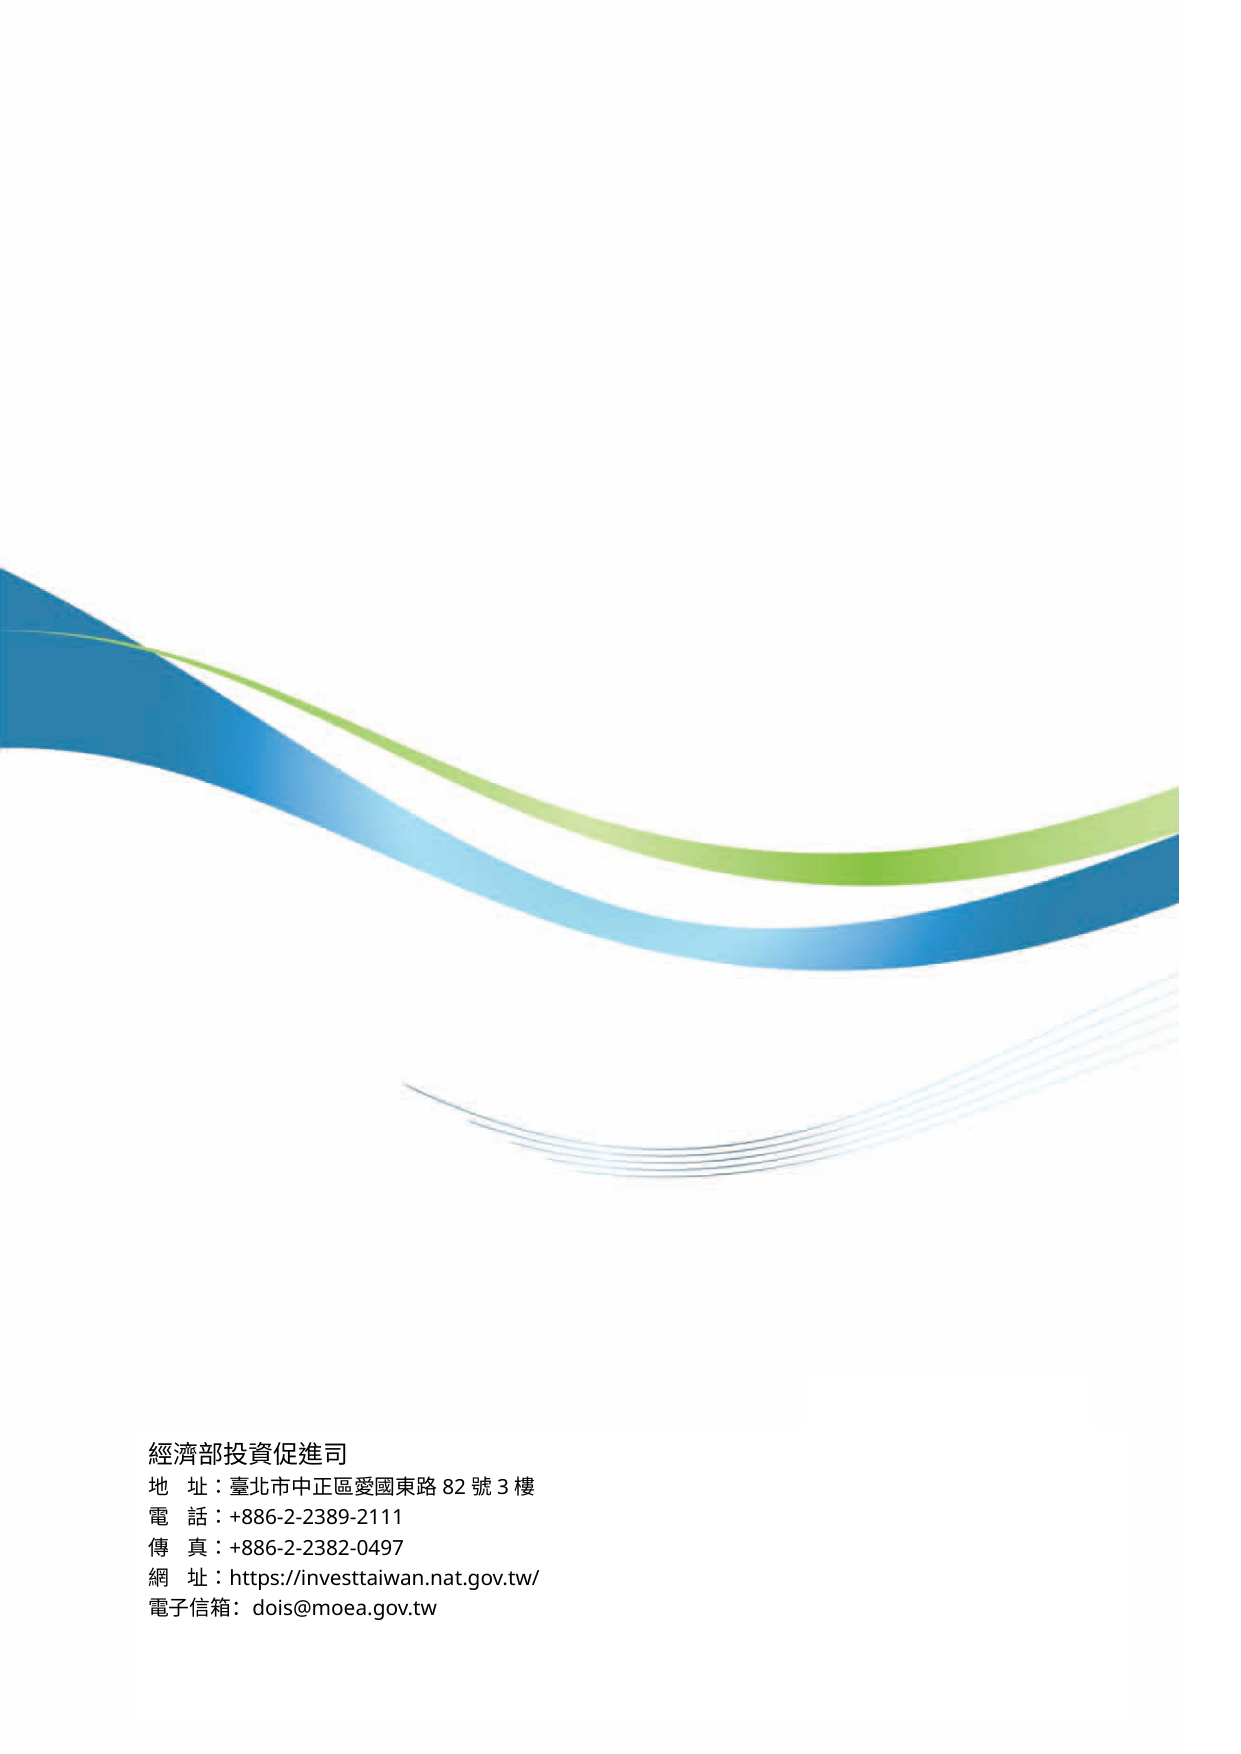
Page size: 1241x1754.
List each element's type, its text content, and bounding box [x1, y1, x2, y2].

picture [0, 0, 1179, 1754]
text 傳 真：+886-2-2382-0497 [148, 1531, 1113, 1561]
text 經濟部投資促進司 [148, 1434, 1113, 1470]
text 電子信箱：dois@moea.gov.tw [148, 1592, 1113, 1622]
text 網 址：https://investtaiwan.nat.gov.tw/ [148, 1561, 1113, 1592]
text 地 址：臺北市中正區愛國東路 82 號 3 樓 [148, 1470, 1113, 1501]
text 電 話：+886-2-2389-2111 [148, 1501, 1113, 1531]
